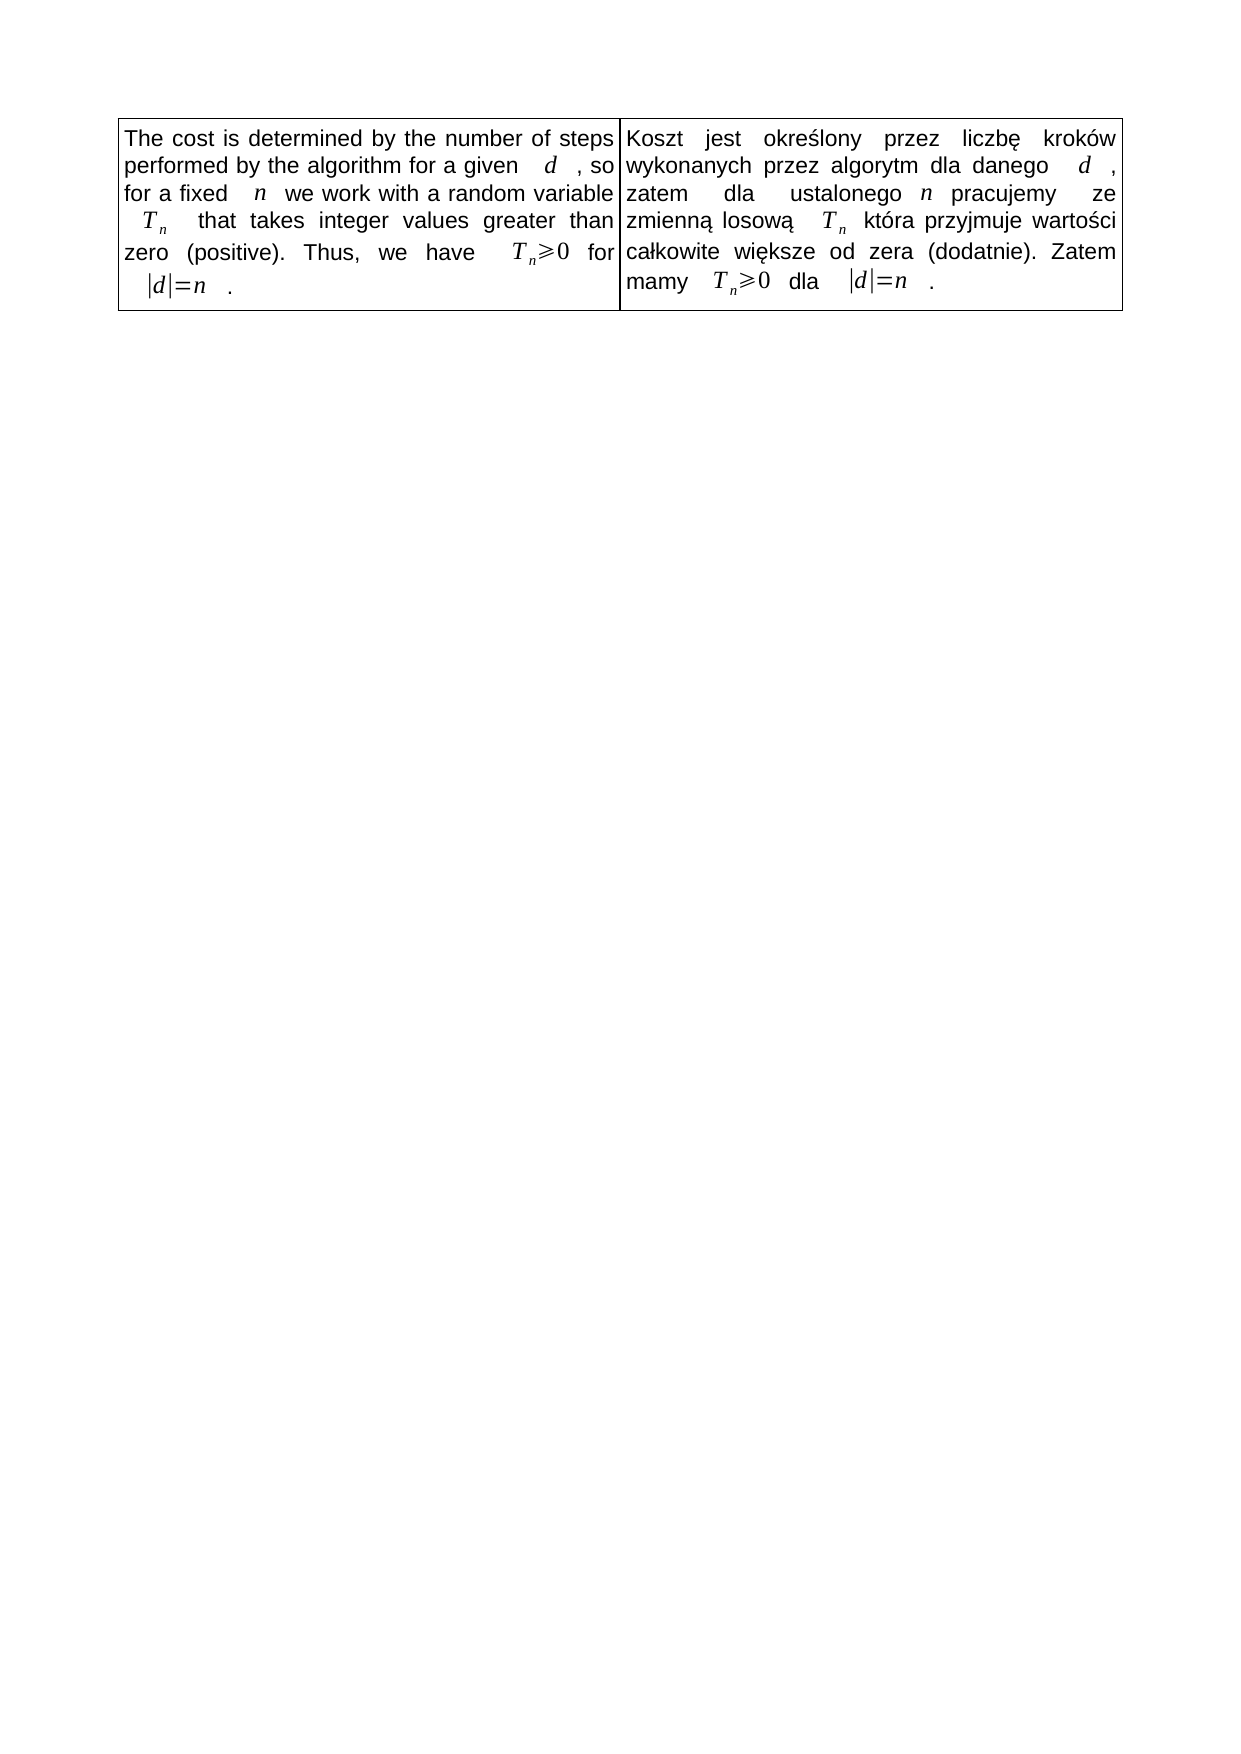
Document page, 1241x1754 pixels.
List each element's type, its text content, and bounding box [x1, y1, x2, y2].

table_header Koszt jest określony przez liczbę kroków wykonanych przez algorytm dla danego , zatem dla ustalonegopracujemy ze zmienną losową która przyjmuje wartości całkowite większe od zera (dodatnie). Zatem mamy dla . [621, 119, 1122, 309]
table_header The cost is determined by the number of steps performed by the algorithm for a given , so for a fixed we work with a random variable that takes integer values greater than zero (positive). Thus, we have for . [119, 119, 619, 309]
